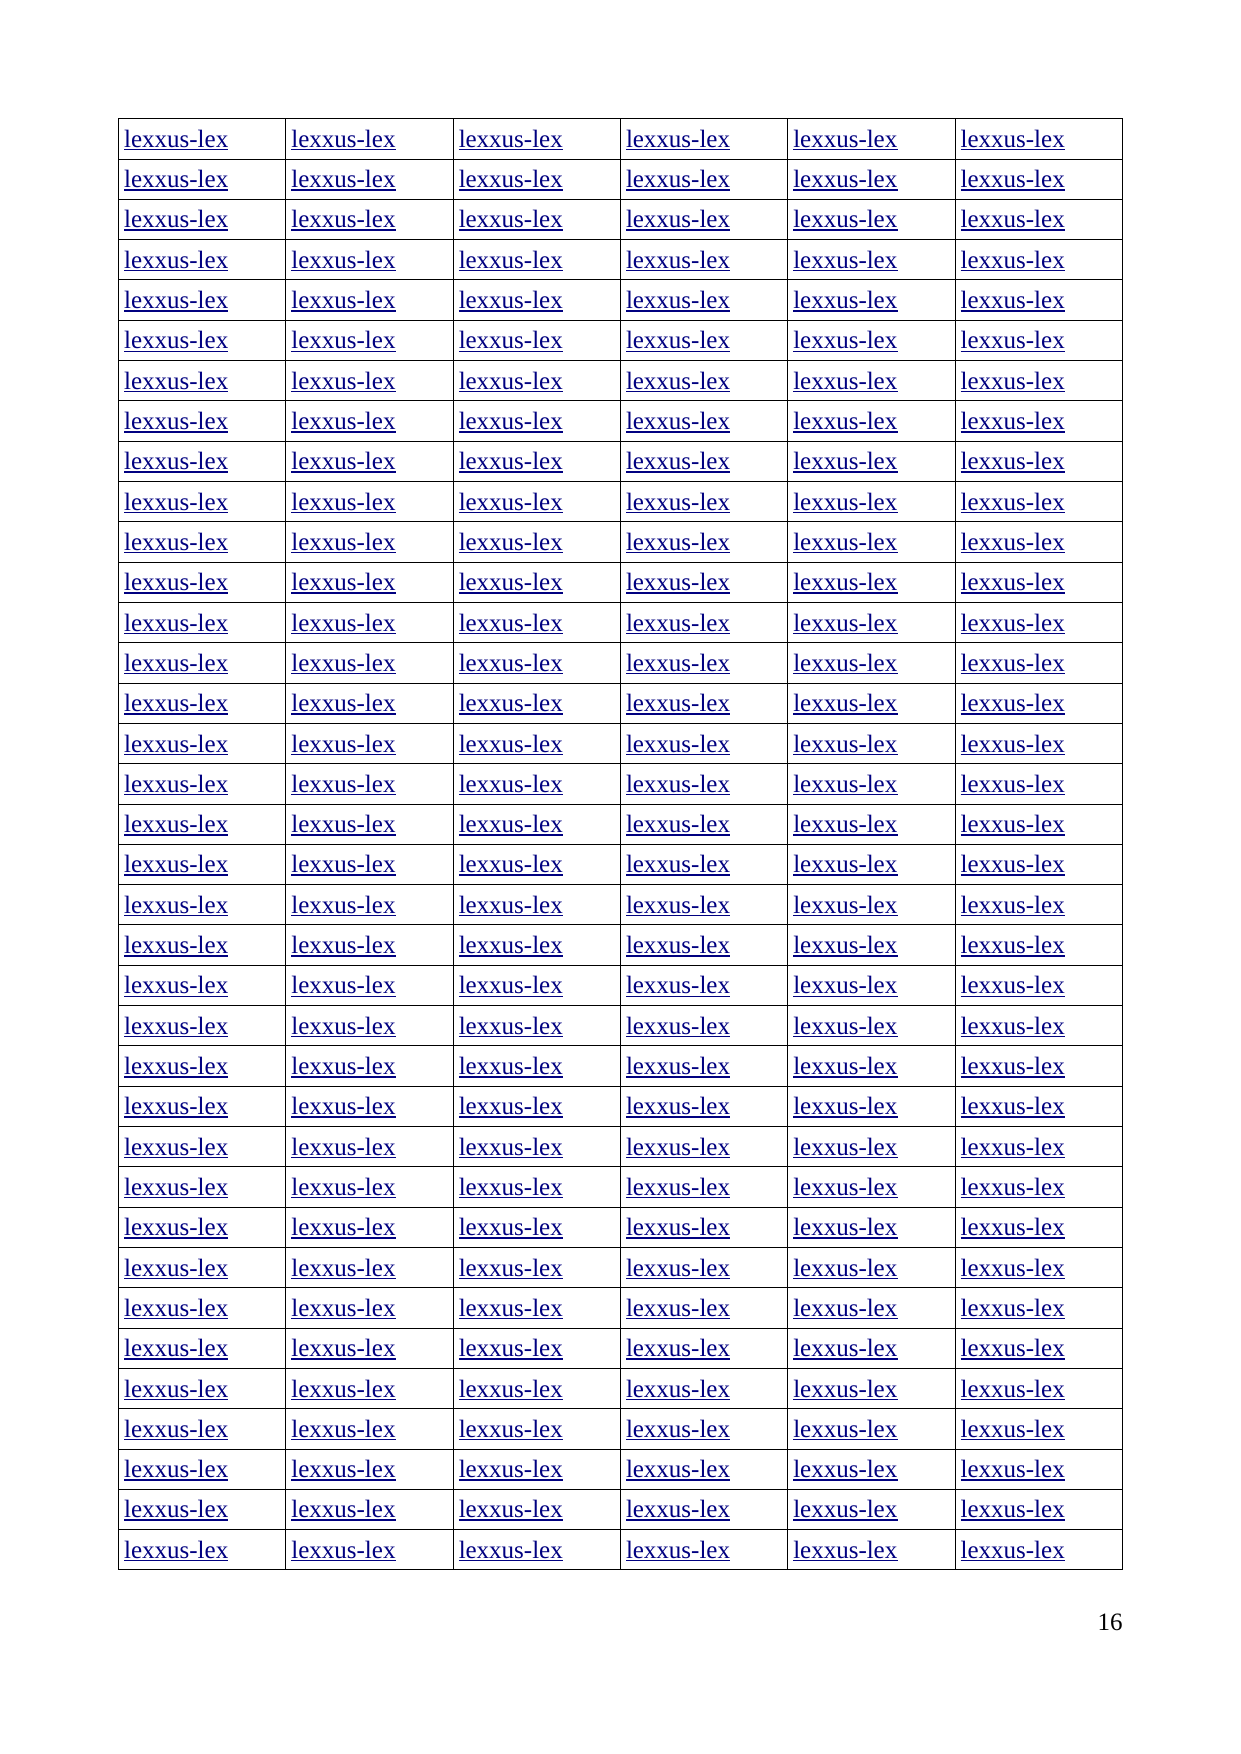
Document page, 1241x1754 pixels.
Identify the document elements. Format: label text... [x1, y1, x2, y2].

table_cell lexxus-lex [286, 522, 453, 562]
table_cell lexxus-lex [119, 482, 285, 521]
table_cell lexxus-lex [119, 966, 285, 1005]
table_cell lexxus-lex [454, 764, 620, 803]
table_cell lexxus-lex [621, 1006, 787, 1045]
table_cell lexxus-lex [956, 1208, 1122, 1247]
table_cell lexxus-lex [956, 643, 1122, 682]
table_cell lexxus-lex [956, 160, 1122, 199]
table_cell lexxus-lex [119, 1490, 285, 1529]
table_cell lexxus-lex [286, 1127, 453, 1166]
table_cell lexxus-lex [956, 522, 1122, 562]
table_cell lexxus-lex [621, 925, 787, 965]
table_cell lexxus-lex [788, 1450, 955, 1489]
table_cell lexxus-lex [956, 1248, 1122, 1287]
table_cell lexxus-lex [286, 1409, 453, 1448]
table_cell lexxus-lex [788, 1208, 955, 1247]
table_cell lexxus-lex [454, 1409, 620, 1448]
table_cell lexxus-lex [788, 442, 955, 481]
table_cell lexxus-lex [454, 442, 620, 481]
table_cell lexxus-lex [454, 684, 620, 723]
table_cell lexxus-lex [788, 925, 955, 965]
table_cell lexxus-lex [454, 321, 620, 360]
table_cell lexxus-lex [956, 1127, 1122, 1166]
table_cell lexxus-lex [621, 724, 787, 763]
table_cell lexxus-lex [119, 1167, 285, 1207]
table_cell lexxus-lex [286, 442, 453, 481]
table_cell lexxus-lex [621, 563, 787, 602]
table_cell lexxus-lex [956, 1329, 1122, 1368]
table_cell lexxus-lex [621, 1369, 787, 1408]
table_cell lexxus-lex [788, 764, 955, 803]
table_cell lexxus-lex [788, 845, 955, 884]
table_cell lexxus-lex [286, 240, 453, 279]
table_cell lexxus-lex [286, 603, 453, 642]
table_cell lexxus-lex [286, 119, 453, 158]
table_cell lexxus-lex [119, 925, 285, 965]
table_cell lexxus-lex [454, 1248, 620, 1287]
table_cell lexxus-lex [788, 1409, 955, 1448]
table_cell lexxus-lex [788, 684, 955, 723]
table_cell lexxus-lex [286, 925, 453, 965]
table_cell lexxus-lex [286, 200, 453, 239]
table_cell lexxus-lex [454, 1208, 620, 1247]
table_cell lexxus-lex [788, 1369, 955, 1408]
table_cell lexxus-lex [788, 966, 955, 1005]
table_cell lexxus-lex [956, 1087, 1122, 1126]
table_cell lexxus-lex [454, 160, 620, 199]
table_cell lexxus-lex [621, 966, 787, 1005]
table_cell lexxus-lex [119, 1409, 285, 1448]
table_cell lexxus-lex [621, 1208, 787, 1247]
table_cell lexxus-lex [286, 885, 453, 924]
table_cell lexxus-lex [788, 1490, 955, 1529]
table_cell lexxus-lex [621, 482, 787, 521]
table_cell lexxus-lex [956, 1490, 1122, 1529]
table_cell lexxus-lex [286, 684, 453, 723]
table_cell lexxus-lex [286, 845, 453, 884]
table_cell lexxus-lex [454, 643, 620, 682]
table_cell lexxus-lex [286, 321, 453, 360]
table_cell lexxus-lex [621, 160, 787, 199]
table_cell lexxus-lex [621, 1409, 787, 1448]
table_cell lexxus-lex [621, 1127, 787, 1166]
table_cell lexxus-lex [119, 321, 285, 360]
table_cell lexxus-lex [286, 1046, 453, 1086]
table_cell lexxus-lex [286, 1167, 453, 1207]
table_cell lexxus-lex [454, 200, 620, 239]
table_cell lexxus-lex [119, 1006, 285, 1045]
table_cell lexxus-lex [788, 1530, 955, 1569]
table_cell lexxus-lex [119, 805, 285, 844]
table_cell lexxus-lex [621, 764, 787, 803]
table_cell lexxus-lex [956, 1369, 1122, 1408]
table_cell lexxus-lex [454, 1046, 620, 1086]
table_cell lexxus-lex [621, 522, 787, 562]
table_cell lexxus-lex [119, 240, 285, 279]
table_cell lexxus-lex [956, 321, 1122, 360]
table_cell lexxus-lex [956, 885, 1122, 924]
table_cell lexxus-lex [788, 1167, 955, 1207]
table_cell lexxus-lex [119, 1248, 285, 1287]
table_cell lexxus-lex [621, 119, 787, 158]
table_cell lexxus-lex [788, 805, 955, 844]
table_cell lexxus-lex [119, 200, 285, 239]
table_cell lexxus-lex [119, 160, 285, 199]
table_cell lexxus-lex [788, 1288, 955, 1327]
table_cell lexxus-lex [621, 805, 787, 844]
table_cell lexxus-lex [286, 966, 453, 1005]
table_cell lexxus-lex [286, 482, 453, 521]
table_cell lexxus-lex [788, 522, 955, 562]
table_cell lexxus-lex [454, 1288, 620, 1327]
table_cell lexxus-lex [119, 280, 285, 320]
table_cell lexxus-lex [956, 1167, 1122, 1207]
table_cell lexxus-lex [454, 522, 620, 562]
table_cell lexxus-lex [286, 764, 453, 803]
table_cell lexxus-lex [119, 603, 285, 642]
table_cell lexxus-lex [286, 1450, 453, 1489]
table_cell lexxus-lex [956, 684, 1122, 723]
table_cell lexxus-lex [788, 240, 955, 279]
table_cell lexxus-lex [956, 845, 1122, 884]
table_cell lexxus-lex [454, 1450, 620, 1489]
table_cell lexxus-lex [956, 1450, 1122, 1489]
table_cell lexxus-lex [788, 401, 955, 441]
table_cell lexxus-lex [454, 401, 620, 441]
table_cell lexxus-lex [621, 1167, 787, 1207]
table_cell lexxus-lex [621, 1530, 787, 1569]
table_cell lexxus-lex [788, 280, 955, 320]
table_cell lexxus-lex [788, 724, 955, 763]
table_cell lexxus-lex [286, 1490, 453, 1529]
table_cell lexxus-lex [621, 1490, 787, 1529]
table_cell lexxus-lex [119, 684, 285, 723]
table_cell lexxus-lex [119, 1288, 285, 1327]
table_cell lexxus-lex [286, 160, 453, 199]
table_cell lexxus-lex [119, 119, 285, 158]
table_cell lexxus-lex [286, 643, 453, 682]
table_cell lexxus-lex [621, 321, 787, 360]
table_cell lexxus-lex [956, 401, 1122, 441]
table_cell lexxus-lex [286, 401, 453, 441]
table_cell lexxus-lex [788, 200, 955, 239]
table_cell lexxus-lex [788, 563, 955, 602]
table_cell lexxus-lex [956, 482, 1122, 521]
table_cell lexxus-lex [119, 522, 285, 562]
table_cell lexxus-lex [956, 1530, 1122, 1569]
table_cell lexxus-lex [454, 885, 620, 924]
table_cell lexxus-lex [454, 482, 620, 521]
table_cell lexxus-lex [956, 1006, 1122, 1045]
table_cell lexxus-lex [119, 1450, 285, 1489]
table_cell lexxus-lex [454, 1167, 620, 1207]
table_cell lexxus-lex [119, 1530, 285, 1569]
table_cell lexxus-lex [454, 361, 620, 400]
table_cell lexxus-lex [621, 1288, 787, 1327]
table_cell lexxus-lex [621, 643, 787, 682]
table_cell lexxus-lex [454, 1329, 620, 1368]
table_cell lexxus-lex [956, 200, 1122, 239]
table_cell lexxus-lex [956, 240, 1122, 279]
table_cell lexxus-lex [119, 643, 285, 682]
table_cell lexxus-lex [621, 1329, 787, 1368]
table_cell lexxus-lex [454, 119, 620, 158]
table_cell lexxus-lex [119, 442, 285, 481]
table_cell lexxus-lex [956, 603, 1122, 642]
table_cell lexxus-lex [286, 1530, 453, 1569]
table_cell lexxus-lex [119, 1046, 285, 1086]
table_cell lexxus-lex [286, 1288, 453, 1327]
table_cell lexxus-lex [788, 160, 955, 199]
table_cell lexxus-lex [454, 1369, 620, 1408]
table_cell lexxus-lex [286, 1369, 453, 1408]
table_cell lexxus-lex [119, 563, 285, 602]
table_cell lexxus-lex [286, 1329, 453, 1368]
table_cell lexxus-lex [286, 1208, 453, 1247]
table_cell lexxus-lex [956, 563, 1122, 602]
table_cell lexxus-lex [788, 482, 955, 521]
table_cell lexxus-lex [956, 1046, 1122, 1086]
table_cell lexxus-lex [286, 361, 453, 400]
table_cell lexxus-lex [788, 1248, 955, 1287]
table_cell lexxus-lex [119, 845, 285, 884]
table_cell lexxus-lex [788, 603, 955, 642]
table_cell lexxus-lex [454, 603, 620, 642]
table_cell lexxus-lex [454, 805, 620, 844]
table_cell lexxus-lex [454, 966, 620, 1005]
table_cell lexxus-lex [956, 361, 1122, 400]
table_cell lexxus-lex [788, 1006, 955, 1045]
table_cell lexxus-lex [119, 361, 285, 400]
table_cell lexxus-lex [286, 280, 453, 320]
table_cell lexxus-lex [621, 401, 787, 441]
table_cell lexxus-lex [788, 1127, 955, 1166]
table_cell lexxus-lex [621, 1248, 787, 1287]
table_cell lexxus-lex [788, 1329, 955, 1368]
table_cell lexxus-lex [454, 1490, 620, 1529]
table_cell lexxus-lex [956, 724, 1122, 763]
table_cell lexxus-lex [621, 1450, 787, 1489]
table_cell lexxus-lex [956, 1409, 1122, 1448]
table_cell lexxus-lex [119, 764, 285, 803]
table_cell lexxus-lex [286, 1248, 453, 1287]
table_cell lexxus-lex [454, 240, 620, 279]
table_cell lexxus-lex [621, 684, 787, 723]
table_cell lexxus-lex [621, 603, 787, 642]
table_cell lexxus-lex [788, 1046, 955, 1086]
table_cell lexxus-lex [454, 1087, 620, 1126]
table_cell lexxus-lex [621, 845, 787, 884]
table_cell lexxus-lex [956, 119, 1122, 158]
table_cell lexxus-lex [956, 966, 1122, 1005]
table_cell lexxus-lex [621, 361, 787, 400]
table_cell lexxus-lex [454, 280, 620, 320]
table_cell lexxus-lex [621, 885, 787, 924]
table_cell lexxus-lex [286, 1087, 453, 1126]
table_cell lexxus-lex [119, 1087, 285, 1126]
table_cell lexxus-lex [454, 925, 620, 965]
table_cell lexxus-lex [956, 280, 1122, 320]
table_cell lexxus-lex [788, 321, 955, 360]
table_cell lexxus-lex [119, 724, 285, 763]
table_cell lexxus-lex [956, 805, 1122, 844]
table_cell lexxus-lex [788, 1087, 955, 1126]
table_cell lexxus-lex [454, 1127, 620, 1166]
table_cell lexxus-lex [621, 280, 787, 320]
table_cell lexxus-lex [956, 764, 1122, 803]
table_cell lexxus-lex [454, 845, 620, 884]
table_cell lexxus-lex [621, 442, 787, 481]
table_cell lexxus-lex [788, 885, 955, 924]
table_cell lexxus-lex [621, 240, 787, 279]
table_cell lexxus-lex [788, 119, 955, 158]
table_cell lexxus-lex [119, 1329, 285, 1368]
table_cell lexxus-lex [621, 1046, 787, 1086]
table_cell lexxus-lex [788, 361, 955, 400]
table_cell lexxus-lex [956, 442, 1122, 481]
table_cell lexxus-lex [119, 1369, 285, 1408]
table_cell lexxus-lex [119, 401, 285, 441]
table_cell lexxus-lex [454, 724, 620, 763]
table_cell lexxus-lex [956, 1288, 1122, 1327]
table_cell lexxus-lex [286, 563, 453, 602]
table_cell lexxus-lex [119, 885, 285, 924]
table_cell lexxus-lex [119, 1208, 285, 1247]
table_cell lexxus-lex [454, 1530, 620, 1569]
table_cell lexxus-lex [119, 1127, 285, 1166]
table_cell lexxus-lex [621, 1087, 787, 1126]
table_cell lexxus-lex [286, 805, 453, 844]
table_cell lexxus-lex [454, 563, 620, 602]
table_cell lexxus-lex [788, 643, 955, 682]
table_cell lexxus-lex [956, 925, 1122, 965]
table_cell lexxus-lex [286, 1006, 453, 1045]
table_cell lexxus-lex [454, 1006, 620, 1045]
table_cell lexxus-lex [286, 724, 453, 763]
table_cell lexxus-lex [621, 200, 787, 239]
